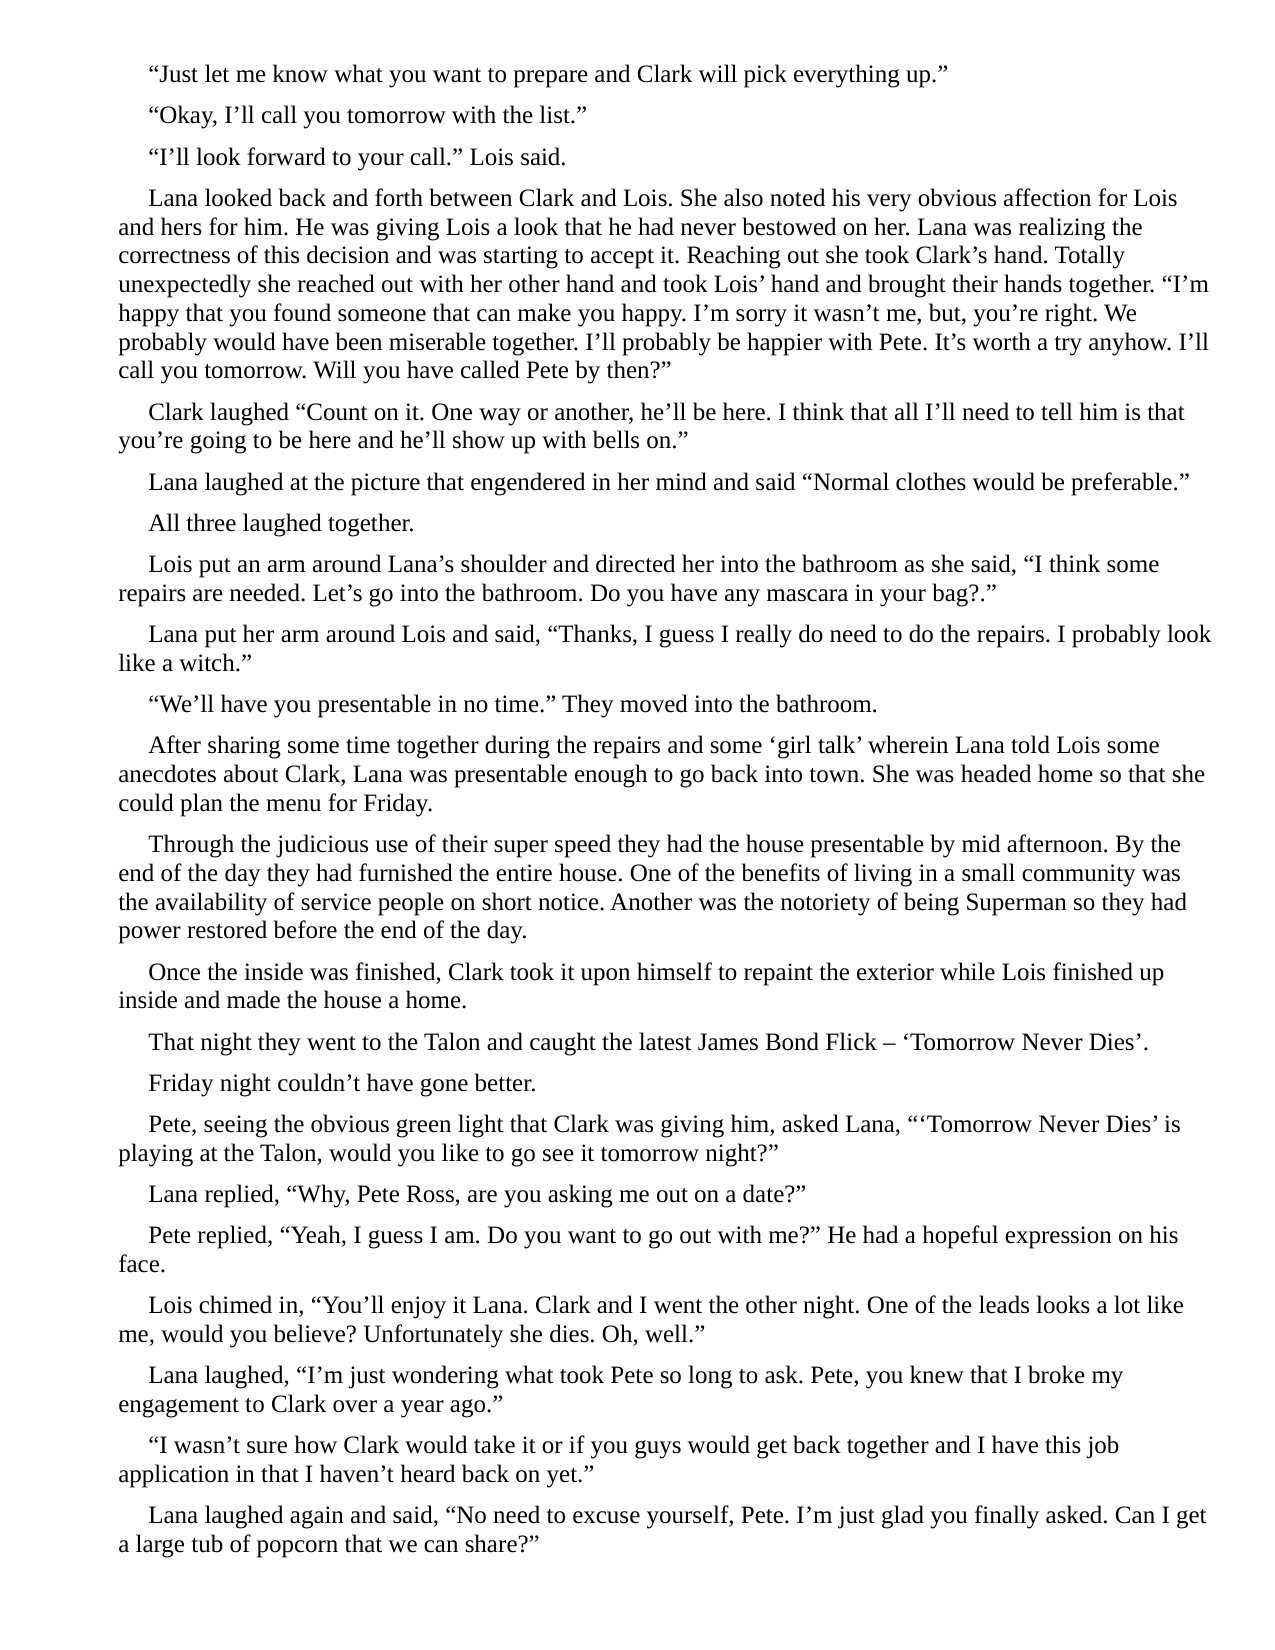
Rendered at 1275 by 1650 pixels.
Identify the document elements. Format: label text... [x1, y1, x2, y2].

text Pete replied, “Yeah, I guess I am. Do you want to go out with me?” He had a hopeful expression on his face. [118, 1220, 1216, 1278]
text Lana replied, “Why, Pete Ross, are you asking me out on a date?” [118, 1179, 1216, 1208]
text “Okay, I’ll call you tomorrow with the list.” [118, 100, 1216, 129]
text Lois put an arm around Lana’s shoulder and directed her into the bathroom as she said, “I think some repairs are needed. Let’s go into the bathroom. Do you have any mascara in your bag?.” [118, 549, 1216, 607]
text “I’ll look forward to your call.” Lois said. [118, 142, 1216, 170]
text All three laughed together. [118, 508, 1216, 537]
text Lana laughed again and said, “No need to excuse yourself, Pete. I’m just glad you finally asked. Can I get a large tub of popcorn that we can share?” [118, 1500, 1216, 1558]
text After sharing some time together during the repairs and some ‘girl talk’ wherein Lana told Lois some anecdotes about Clark, Lana was presentable enough to go back into town. She was headed home so that she could plan the menu for Friday. [118, 730, 1216, 817]
text “Just let me know what you want to prepare and Clark will pick everything up.” [118, 59, 1216, 88]
text Lana laughed, “I’m just wondering what took Pete so long to ask. Pete, you knew that I broke my engagement to Clark over a year ago.” [118, 1360, 1216, 1418]
text Once the inside was finished, Clark took it upon himself to repaint the exterior while Lois finished up inside and made the house a home. [118, 957, 1216, 1014]
text Pete, seeing the obvious green light that Clark was giving him, asked Lana, “‘Tomorrow Never Dies’ is playing at the Talon, would you like to go see it tomorrow night?” [118, 1109, 1216, 1167]
text Lana laughed at the picture that engendered in her mind and said “Normal clothes would be preferable.” [118, 467, 1216, 495]
text Lana looked back and forth between Clark and Lois. She also noted his very obvious affection for Lois and hers for him. He was giving Lois a look that he had never bestowed on her. Lana was realizing the correctness of this decision and was starting to accept it. Reaching out she took Clark’s hand. Totally unexpectedly she reached out with her other hand and took Lois’ hand and brought their hands together. “I’m happy that you found someone that can make you happy. I’m sorry it wasn’t me, but, you’re right. We probably would have been miserable together. I’ll probably be happier with Pete. It’s worth a try anyhow. I’ll call you tomorrow. Will you have called Pete by then?” [118, 183, 1216, 384]
text Clark laughed “Count on it. One way or another, he’ll be here. I think that all I’ll need to tell him is that you’re going to be here and he’ll show up with bells on.” [118, 397, 1216, 454]
text “I wasn’t sure how Clark would take it or if you guys would get back together and I have this job application in that I haven’t heard back on yet.” [118, 1430, 1216, 1488]
text Lana put her arm around Lois and said, “Thanks, I guess I really do need to do the repairs. I probably look like a witch.” [118, 619, 1216, 677]
text Friday night couldn’t have gone better. [118, 1068, 1216, 1097]
text That night they went to the Talon and caught the latest James Bond Flick – ‘Tomorrow Never Dies’. [118, 1027, 1216, 1055]
text Lois chimed in, “You’ll enjoy it Lana. Clark and I went the other night. One of the leads looks a lot like me, would you believe? Unfortunately she dies. Oh, well.” [118, 1290, 1216, 1348]
text Through the judicious use of their super speed they had the house presentable by mid afternoon. By the end of the day they had furnished the entire house. One of the benefits of living in a small community was the availability of service people on short notice. Another was the notoriety of being Superman so they had power restored before the end of the day. [118, 829, 1216, 944]
text “We’ll have you presentable in no time.” They moved into the bathroom. [118, 689, 1216, 718]
